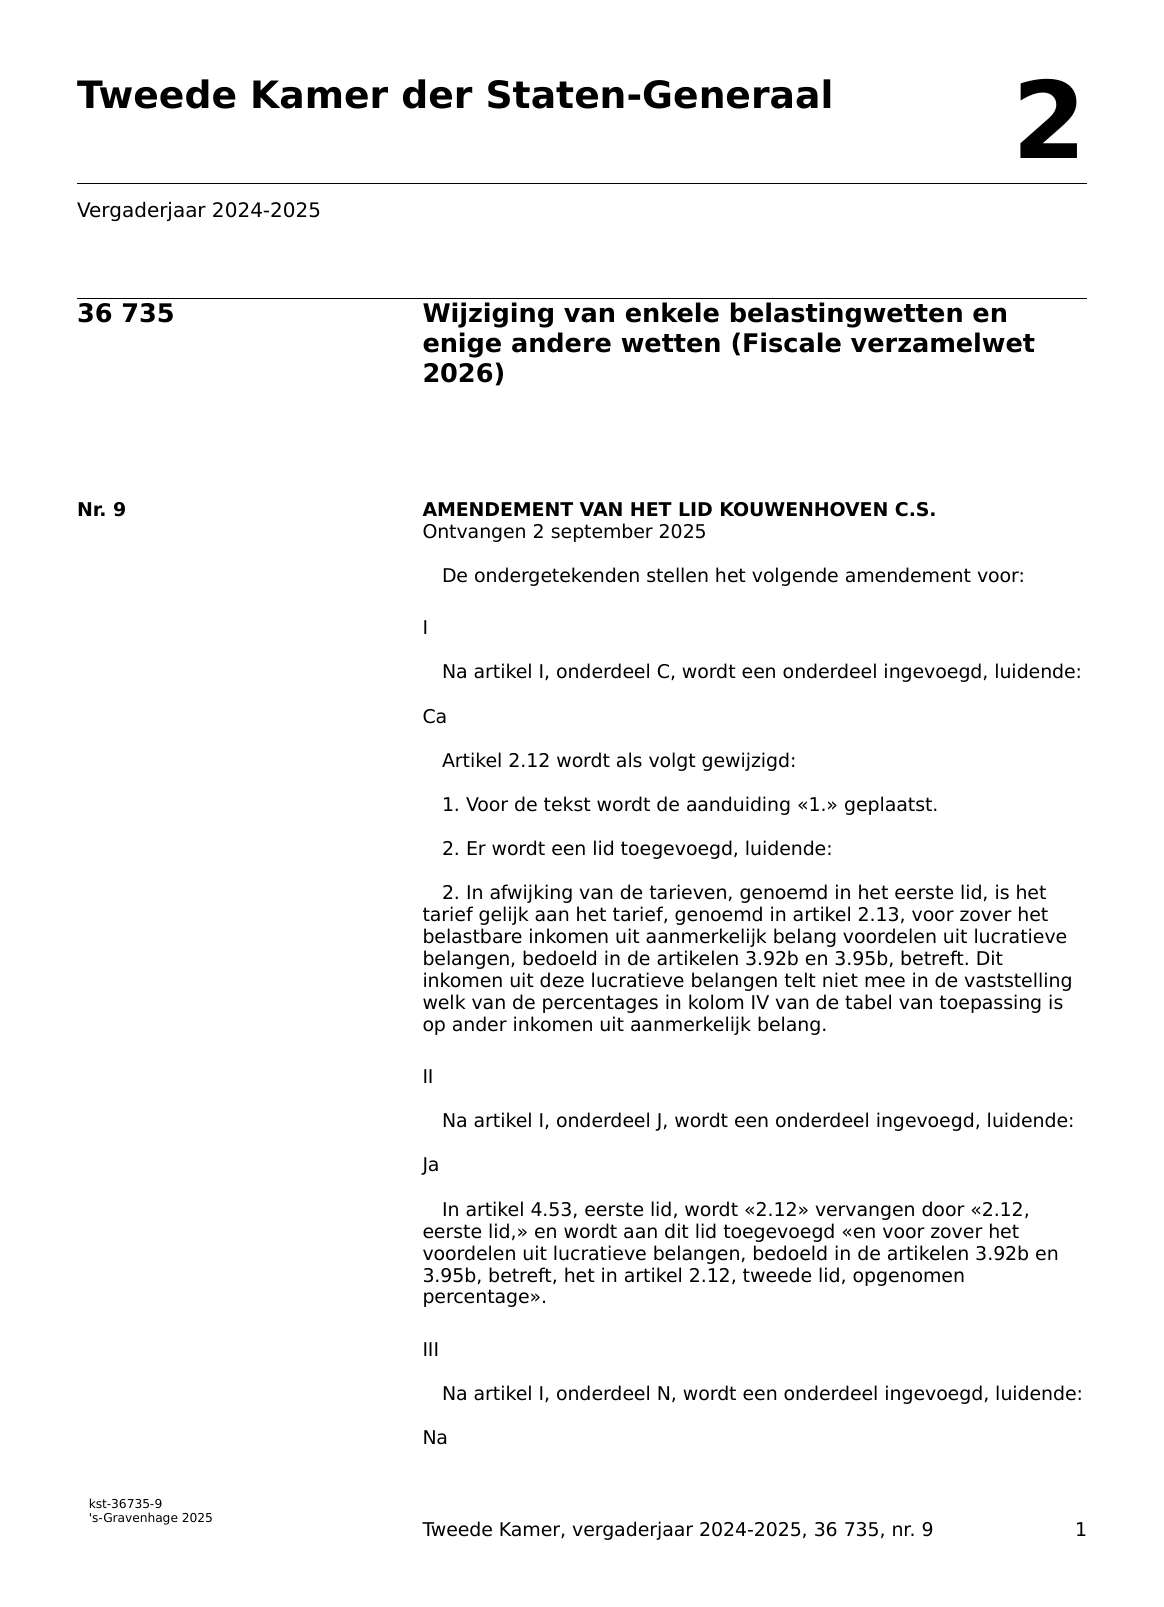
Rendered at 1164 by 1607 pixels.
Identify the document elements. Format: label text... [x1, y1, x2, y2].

table_cell Vergaderjaar 2024-2025 [77, 184, 1087, 298]
text 1. Voor de tekst wordt de aanduiding «1.» geplaatst. [422, 794, 1087, 816]
text kst-36735-9 [88, 1497, 323, 1511]
subtitle II [422, 1066, 1087, 1088]
text In artikel 4.53, eerste lid, wordt «2.12» vervangen door «2.12, eerste lid,» en wordt aan dit lid toegevoegd «en voor zover het voordelen uit lucratieve belangen, bedoeld in de artikelen 3.92b en 3.95b, betreft, het in artikel 2.12, tweede lid, opgenomen percentage». [422, 1198, 1087, 1308]
text 2. In afwijking van de tarieven, genoemd in het eerste lid, is het tarief gelijk aan het tarief, genoemd in artikel 2.13, voor zover het belastbare inkomen uit aanmerkelijk belang voordelen uit lucratieve belangen, bedoeld in de artikelen 3.92b en 3.95b, betreft. Dit inkomen uit deze lucratieve belangen telt niet mee in de vaststelling welk van de percentages in kolom IV van de tabel van toepassing is op ander inkomen uit aanmerkelijk belang. [422, 882, 1087, 1036]
text Na artikel I, onderdeel N, wordt een onderdeel ingevoegd, luidende: [422, 1383, 1087, 1404]
table_header Tweede Kamer der Staten-Generaal [77, 59, 886, 183]
text Ja [422, 1154, 1087, 1176]
text Ontvangen 2 september 2025 [422, 521, 1087, 543]
text Na artikel I, onderdeel J, wordt een onderdeel ingevoegd, luidende: [422, 1110, 1087, 1132]
text 's-Gravenhage 2025 [88, 1511, 323, 1525]
text Artikel 2.12 wordt als volgt gewijzigd: [422, 750, 1087, 772]
text Na [422, 1427, 1087, 1449]
subtitle I [422, 617, 1087, 639]
table_header 2 [886, 59, 1087, 183]
subtitle III [422, 1338, 1087, 1360]
text Ca [422, 706, 1087, 727]
subtitle 36 735 Wijziging van enkele belastingwetten en enige andere wetten (Fiscale verzamelwet 2026) [77, 299, 1087, 388]
text 2. Er wordt een lid toegevoegd, luidende: [422, 838, 1087, 860]
text De ondergetekenden stellen het volgende amendement voor: [422, 565, 1087, 587]
text Na artikel I, onderdeel C, wordt een onderdeel ingevoegd, luidende: [422, 661, 1087, 683]
subtitle Nr. 9 AMENDEMENT VAN HET LID KOUWENHOVEN C.S. [77, 499, 1087, 521]
